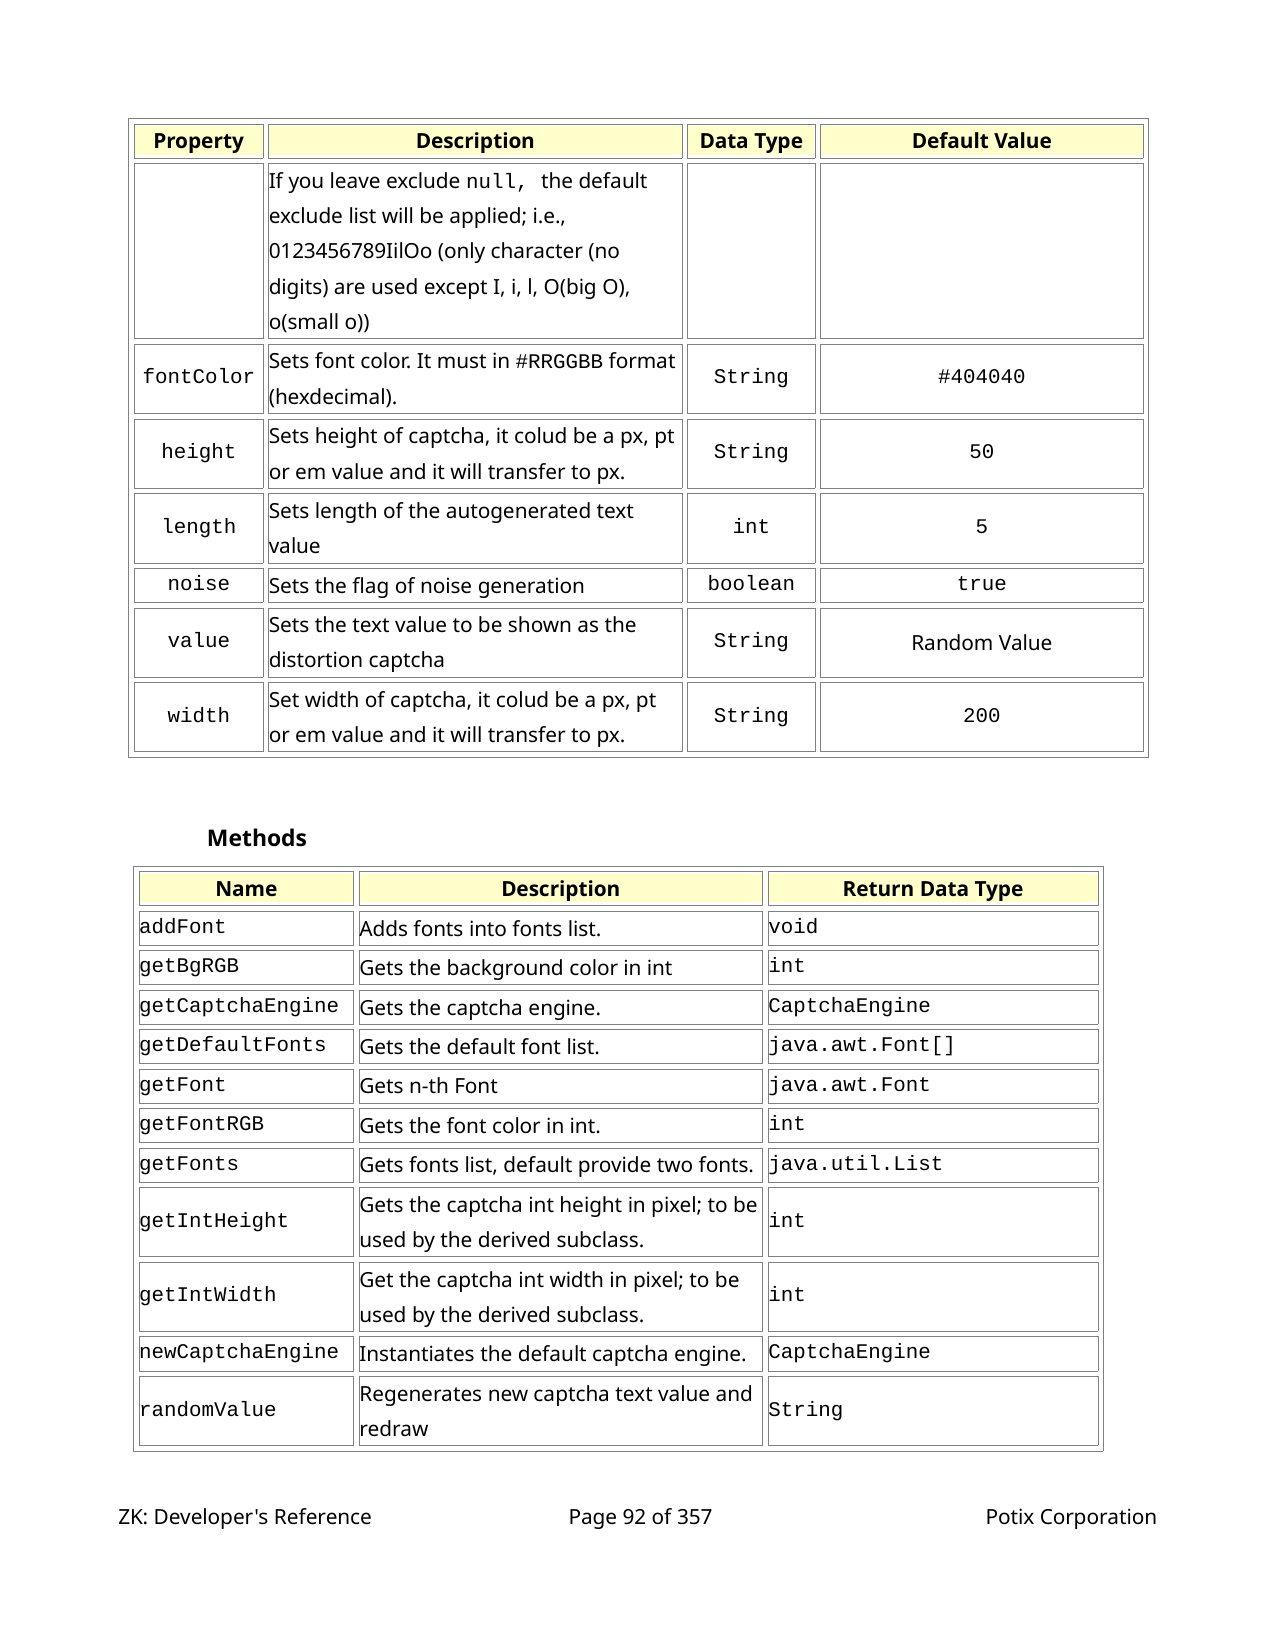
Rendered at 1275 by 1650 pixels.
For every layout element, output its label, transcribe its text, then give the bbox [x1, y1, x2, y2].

table_cell java.util.List [765, 1142, 1101, 1182]
table_cell newCaptchaEngine [136, 1331, 356, 1371]
table_cell getFonts [136, 1142, 356, 1182]
table_cell Sets the flag of noise generation [266, 563, 685, 602]
table_cell Sets length of the autogenerated text value [266, 488, 685, 563]
table_cell 50 [818, 413, 1146, 488]
table_cell width [131, 677, 266, 751]
table_cell [131, 158, 266, 338]
table_cell String [685, 602, 817, 677]
table_cell Gets the font color in int. [356, 1103, 765, 1142]
table_cell int [765, 1182, 1101, 1256]
table_cell Gets the captcha engine. [356, 984, 765, 1024]
table_cell Sets font color. It must in #RRGGBB format (hexdecimal). [266, 338, 685, 413]
table_cell int [765, 945, 1101, 984]
table_cell randomValue [136, 1371, 356, 1445]
table_cell boolean [685, 563, 817, 602]
table_cell int [765, 1256, 1101, 1331]
table_cell int [685, 488, 817, 563]
table_header Return Data Type [765, 867, 1101, 905]
subtitle Methods [207, 822, 1157, 853]
table_cell Gets fonts list, default provide two fonts. [356, 1142, 765, 1182]
table_cell 200 [818, 677, 1146, 751]
table_cell Regenerates new captcha text value and redraw [356, 1371, 765, 1445]
table_cell 5 [818, 488, 1146, 563]
table_cell [818, 158, 1146, 338]
table_header Default Value [818, 119, 1146, 158]
table_cell java.awt.Font [765, 1063, 1101, 1103]
table_cell Gets n-th Font [356, 1063, 765, 1103]
table_cell Instantiates the default captcha engine. [356, 1331, 765, 1371]
table_cell Get the captcha int width in pixel; to be used by the derived subclass. [356, 1256, 765, 1331]
table_cell getIntHeight [136, 1182, 356, 1256]
table_cell getCaptchaEngine [136, 984, 356, 1024]
table_cell fontColor [131, 338, 266, 413]
table_cell String [685, 413, 817, 488]
table_cell Gets the background color in int [356, 945, 765, 984]
table_cell #404040 [818, 338, 1146, 413]
table_cell CaptchaEngine [765, 1331, 1101, 1371]
table_header Property [131, 119, 266, 158]
table_cell height [131, 413, 266, 488]
table_cell Gets the default font list. [356, 1024, 765, 1063]
table_cell getFontRGB [136, 1103, 356, 1142]
table_cell String [765, 1371, 1101, 1445]
table_cell noise [131, 563, 266, 602]
table_cell getDefaultFonts [136, 1024, 356, 1063]
table_cell CaptchaEngine [765, 984, 1101, 1024]
table_cell addFont [136, 905, 356, 945]
table_cell int [765, 1103, 1101, 1142]
table_cell void [765, 905, 1101, 945]
table_cell Sets the text value to be shown as the distortion captcha [266, 602, 685, 677]
table_cell getBgRGB [136, 945, 356, 984]
table_cell length [131, 488, 266, 563]
table_cell true [818, 563, 1146, 602]
table_cell Adds fonts into fonts list. [356, 905, 765, 945]
table_cell getFont [136, 1063, 356, 1103]
table_header Description [266, 119, 685, 158]
table_cell value [131, 602, 266, 677]
table_header Data Type [685, 119, 817, 158]
table_cell If you leave exclude null, the default exclude list will be applied; i.e., 0123456789IilOo (only character (no digits) are used except I, i, l, O(big O), o(small o)) [266, 158, 685, 338]
table_cell String [685, 338, 817, 413]
table_cell Set width of captcha, it colud be a px, pt or em value and it will transfer to px. [266, 677, 685, 751]
table_cell Sets height of captcha, it colud be a px, pt or em value and it will transfer to px. [266, 413, 685, 488]
table_cell [685, 158, 817, 338]
table_cell String [685, 677, 817, 751]
table_cell getIntWidth [136, 1256, 356, 1331]
table_header Description [356, 867, 765, 905]
table_header Name [136, 867, 356, 905]
table_cell Gets the captcha int height in pixel; to be used by the derived subclass. [356, 1182, 765, 1256]
table_cell Random Value [818, 602, 1146, 677]
table_cell java.awt.Font[] [765, 1024, 1101, 1063]
